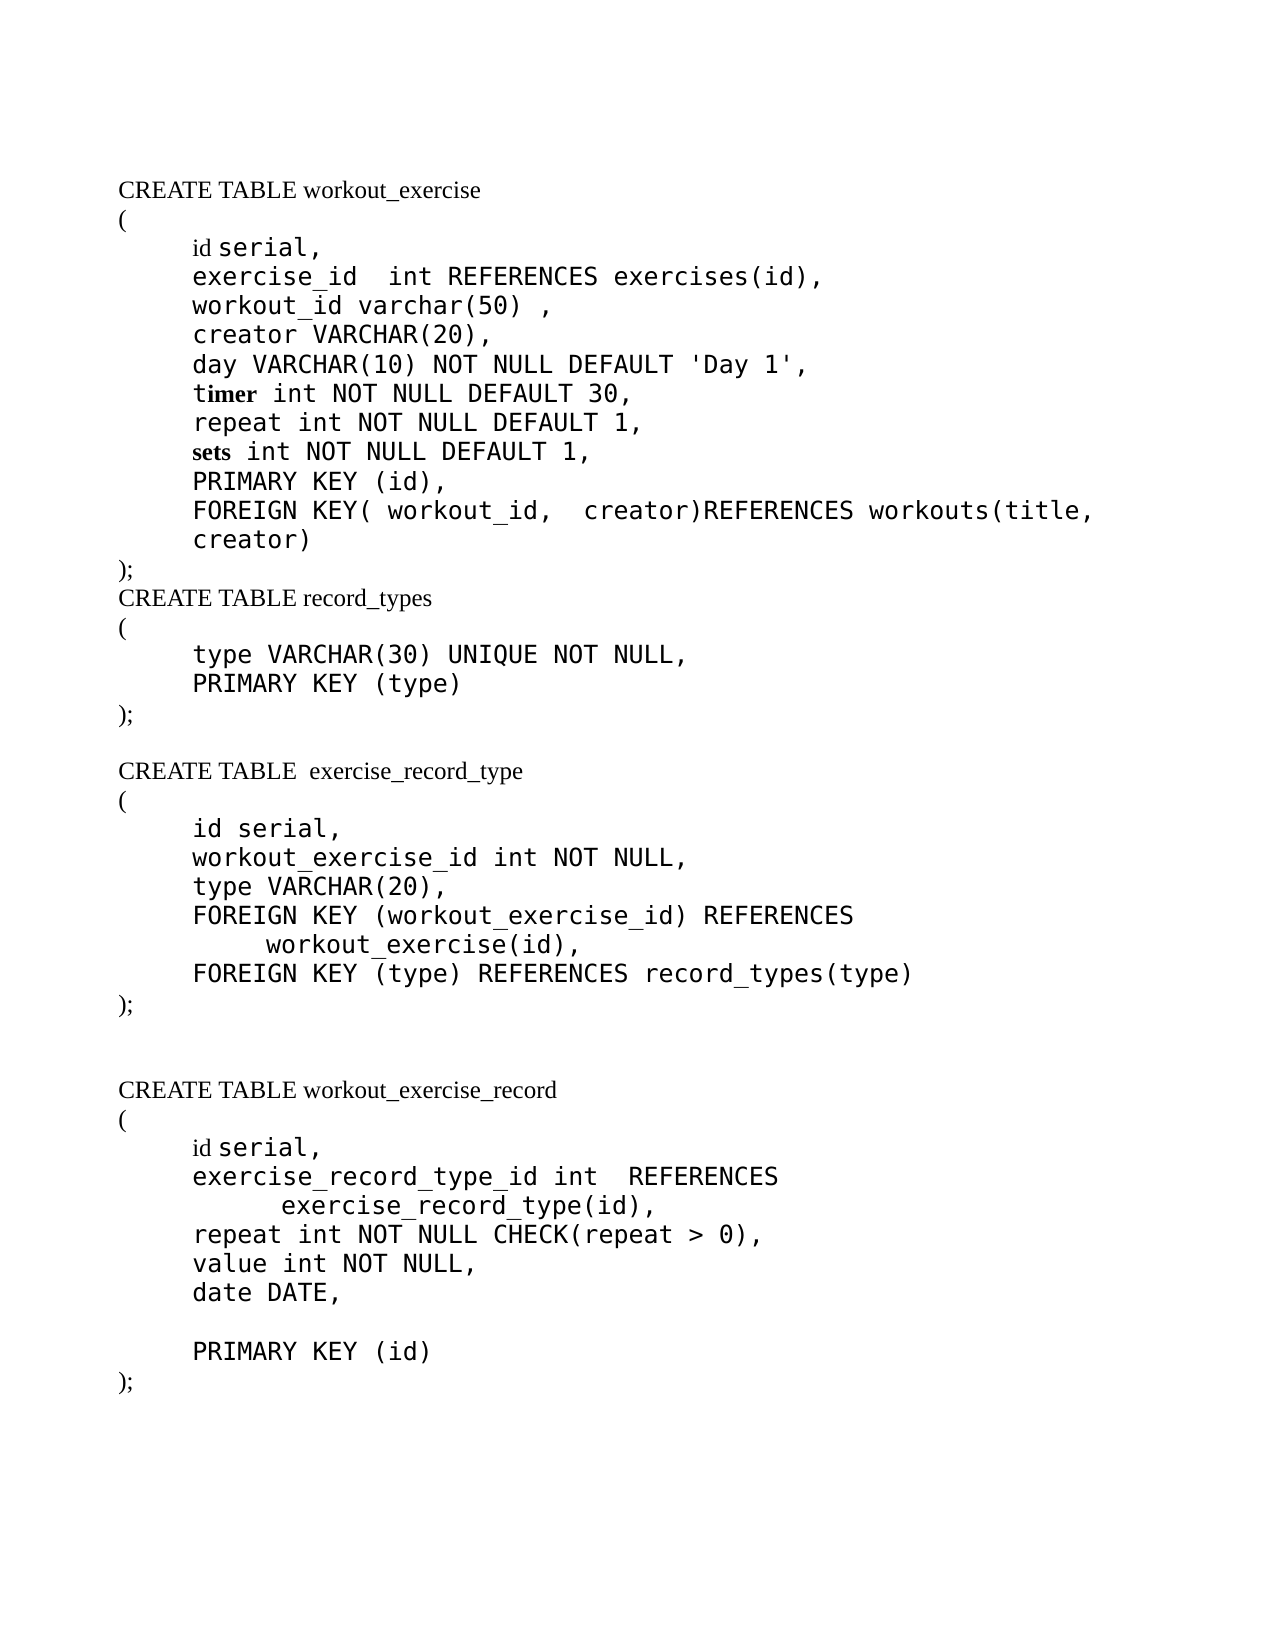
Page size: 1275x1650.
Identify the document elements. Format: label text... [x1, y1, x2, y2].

text type VARCHAR(30) UNIQUE NOT NULL, [118, 641, 1157, 670]
text PRIMARY KEY (type) [118, 670, 1157, 699]
text timer int NOT NULL DEFAULT 30, [118, 379, 1157, 408]
text ); [118, 1366, 1157, 1395]
text FOREIGN KEY (workout_exercise_id) REFERENCES workout_exercise(id), [118, 901, 1157, 960]
text workout_id varchar(50) , [118, 292, 1157, 321]
text exercise_record_type_id int REFERENCES exercise_record_type(id), [118, 1162, 1157, 1220]
text CREATE TABLE record_types [118, 583, 1157, 612]
text type VARCHAR(20), [118, 872, 1157, 901]
text date DATE, [118, 1278, 1157, 1308]
text CREATE TABLE exercise_record_type [118, 756, 1157, 785]
text ( [118, 204, 1157, 233]
text ); [118, 989, 1157, 1018]
text workout_exercise_id int NOT NULL, [118, 843, 1157, 872]
text FOREIGN KEY( workout_id, creator)REFERENCES workouts(title, creator) [118, 496, 1157, 554]
text id serial, [118, 1133, 1157, 1162]
text PRIMARY KEY (id) [118, 1337, 1157, 1366]
text ); [118, 699, 1157, 728]
text PRIMARY KEY (id), [118, 467, 1157, 496]
text id serial, [118, 814, 1157, 843]
text ( [118, 1104, 1157, 1133]
text CREATE TABLE workout_exercise_record [118, 1075, 1157, 1104]
text ); [118, 554, 1157, 583]
text ( [118, 785, 1157, 814]
text ( [118, 612, 1157, 641]
text FOREIGN KEY (type) REFERENCES record_types(type) [118, 960, 1157, 989]
text CREATE TABLE workout_exercise [118, 176, 1157, 204]
text repeat int NOT NULL DEFAULT 1, [118, 408, 1157, 437]
text creator VARCHAR(20), [118, 321, 1157, 350]
text day VARCHAR(10) NOT NULL DEFAULT 'Day 1', [118, 350, 1157, 379]
text repeat int NOT NULL CHECK(repeat > 0), [118, 1220, 1157, 1249]
text value int NOT NULL, [118, 1249, 1157, 1278]
text sets int NOT NULL DEFAULT 1, [118, 437, 1157, 467]
text id serial, [118, 233, 1157, 262]
text exercise_id int REFERENCES exercises(id), [118, 262, 1157, 292]
